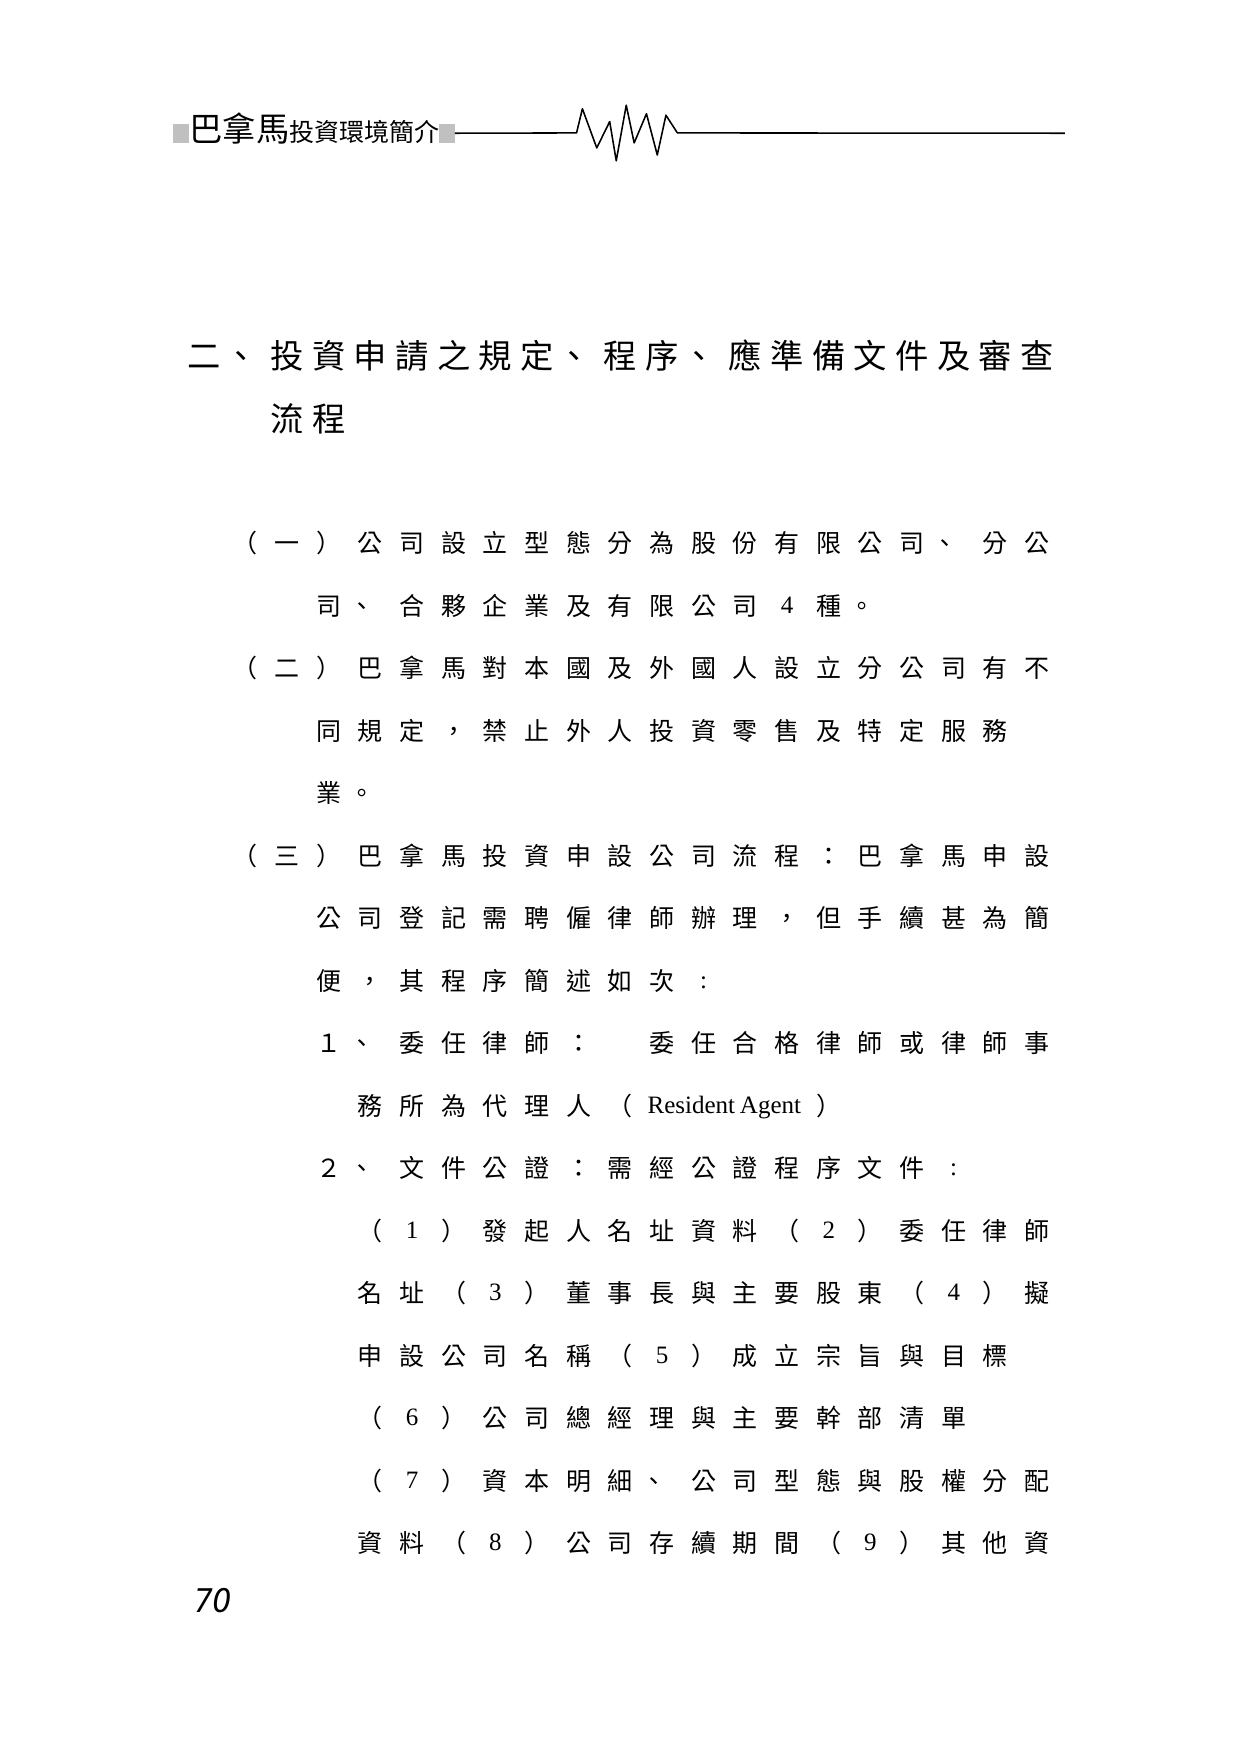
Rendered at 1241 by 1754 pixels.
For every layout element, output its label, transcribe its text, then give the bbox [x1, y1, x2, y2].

text ２、文件公證：需經公證程序文件:（1）發起人名址資料（2）委任律師名址（3）董事長與主要股東（4）擬申設公司名稱（5）成立宗旨與目標（6）公司總經理與主要幹部清單（7）資本明細、公司型態與股權分配資料（8）公司存續期間（9）其他資 [281, 1125, 1058, 1563]
text １、委任律師： 委任合格律師或律師事務所為代理人（Resident Agent） [281, 1000, 1058, 1125]
text 二、投資申請之規定、程序、應準備文件及審查流程 [183, 313, 1058, 438]
text （一）公司設立型態分為股份有限公司、分公司、合夥企業及有限公司4種。 [207, 500, 1058, 625]
text （三）巴拿馬投資申設公司流程：巴拿馬申設公司登記需聘僱律師辦理，但手續甚為簡便，其程序簡述如次: [207, 813, 1058, 1000]
text （二）巴拿馬對本國及外國人設立分公司有不同規定，禁止外人投資零售及特定服務業。 [207, 625, 1058, 813]
